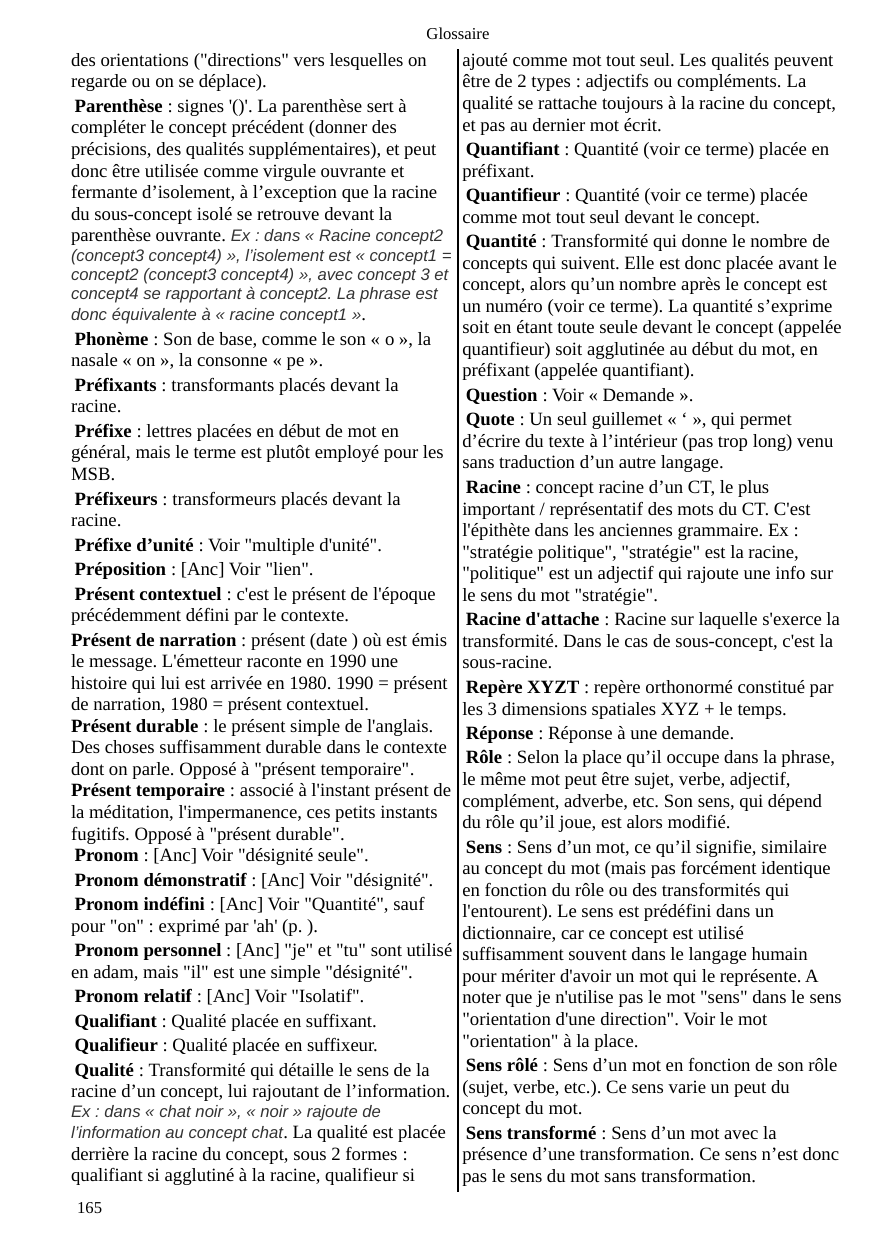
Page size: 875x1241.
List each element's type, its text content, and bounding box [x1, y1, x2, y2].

text Préfixe : lettres placées en début de mot en général, mais le terme est plutôt employé pour les MSB. [71, 420, 453, 484]
text des orientations ("directions" vers lesquelles on regarde ou on se déplace). [71, 49, 453, 92]
text Réponse : Réponse à une demande. [462, 722, 844, 743]
text Racine d'attache : Racine sur laquelle s'exerce la transformité. Dans le cas de sous-concept, c'est la sous-racine. [462, 608, 844, 673]
text Présent temporaire : associé à l'instant présent de la méditation, l'impermanence, ces petits instants fugitifs. Opposé à "présent durable". [71, 779, 453, 844]
text Pronom indéfini : [Anc] Voir "Quantité", sauf pour "on" : exprimé par 'ah' (p. ). [71, 893, 453, 936]
text Quantifiant : Quantité (voir ce terme) placée en préfixant. [462, 138, 844, 181]
text Pronom personnel : [Anc] "je" et "tu" sont utilisé en adam, mais "il" est une simple "désignité". [71, 939, 453, 982]
text Parenthèse : signes '()'. La parenthèse sert à compléter le concept précédent (donner des précisions, des qualités supplémentaires), et peut donc être utilisée comme virgule ouvrante et fermante d’isolement, à l’exception que la racine du sous-concept isolé se retrouve devant la parenthèse ouvrante. Ex : dans « Racine concept2 (concept3 concept4) », l’isolement est « concept1 = concept2 (concept3 concept4) », avec concept 3 et concept4 se rapportant à concept2. La phrase est donc équivalente à « racine concept1 ». [71, 95, 453, 325]
text Racine : concept racine d’un CT, le plus important / représentatif des mots du CT. C'est l'épithète dans les anciennes grammaire. Ex : "stratégie politique", "stratégie" est la racine, "politique" est un adjectif qui rajoute une info sur le sens du mot "stratégie". [462, 476, 844, 605]
text Qualifiant : Qualité placée en suffixant. [71, 1009, 453, 1031]
text Quantité : Transformité qui donne le nombre de concepts qui suivent. Elle est donc placée avant le concept, alors qu’un nombre après le concept est un numéro (voir ce terme). La quantité s’exprime soit en étant toute seule devant le concept (appelée quantifieur) soit agglutinée au début du mot, en préfixant (appelée quantifiant). [462, 230, 844, 381]
text Pronom démonstratif : [Anc] Voir "désignité". [71, 868, 453, 890]
text Présent durable : le présent simple de l'anglais. Des choses suffisamment durable dans le contexte dont on parle. Opposé à "présent temporaire". [71, 715, 453, 779]
text Présent de narration : présent (date ) où est émis le message. L'émetteur raconte en 1990 une histoire qui lui est arrivée en 1980. 1990 = présent de narration, 1980 = présent contextuel. [71, 628, 453, 715]
text Préfixants : transformants placés devant la racine. [71, 374, 453, 417]
text Pronom : [Anc] Voir "désignité seule". [71, 844, 453, 866]
text Qualifieur : Qualité placée en suffixeur. [71, 1034, 453, 1056]
text Préposition : [Anc] Voir "lien". [71, 558, 453, 579]
text Rôle : Selon la place qu’il occupe dans la phrase, le même mot peut être sujet, verbe, adjectif, complément, adverbe, etc. Son sens, qui dépend du rôle qu’il joue, est alors modifié. [462, 746, 844, 833]
text Pronom relatif : [Anc] Voir "Isolatif". [71, 985, 453, 1007]
text Préfixeurs : transformeurs placés devant la racine. [71, 487, 453, 531]
text Présent contextuel : c'est le présent de l'époque précédemment défini par le contexte. [71, 582, 453, 626]
text Quantifieur : Quantité (voir ce terme) placée comme mot tout seul devant le concept. [462, 184, 844, 227]
text Quote : Un seul guillemet « ‘ », qui permet d’écrire du texte à l’intérieur (pas trop long) venu sans traduction d’un autre langage. [462, 408, 844, 473]
text Repère XYZT : repère orthonormé constitué par les 3 dimensions spatiales XYZ + le temps. [462, 676, 844, 719]
text ajouté comme mot tout seul. Les qualités peuvent être de 2 types : adjectifs ou compléments. La qualité se rattache toujours à la racine du concept, et pas au dernier mot écrit. [462, 49, 844, 135]
text Sens rôlé : Sens d’un mot en fonction de son rôle (sujet, verbe, etc.). Ce sens varie un peut du concept du mot. [462, 1054, 844, 1119]
text Sens transformé : Sens d’un mot avec la présence d’une transformation. Ce sens n’est donc pas le sens du mot sans transformation. [462, 1122, 844, 1186]
text Sens : Sens d’un mot, ce qu’il signifie, similaire au concept du mot (mais pas forcément identique en fonction du rôle ou des transformités qui l'entourent). Le sens est prédéfini dans un dictionnaire, car ce concept est utilisé suffisamment souvent dans le langage humain pour mériter d'avoir un mot qui le représente. A noter que je n'utilise pas le mot "sens" dans le sens "orientation d'une direction". Voir le mot "orientation" à la place. [462, 836, 844, 1051]
text Qualité : Transformité qui détaille le sens de la racine d’un concept, lui rajoutant de l’information. Ex : dans « chat noir », « noir » rajoute de l’information au concept chat. La qualité est placée derrière la racine du concept, sous 2 formes : qualifiant si agglutiné à la racine, qualifieur si [71, 1058, 453, 1186]
text Préfixe d’unité : Voir "multiple d'unité". [71, 533, 453, 555]
text Question : Voir « Demande ». [462, 384, 844, 405]
text Phonème : Son de base, comme le son « o », la nasale « on », la consonne « pe ». [71, 328, 453, 371]
